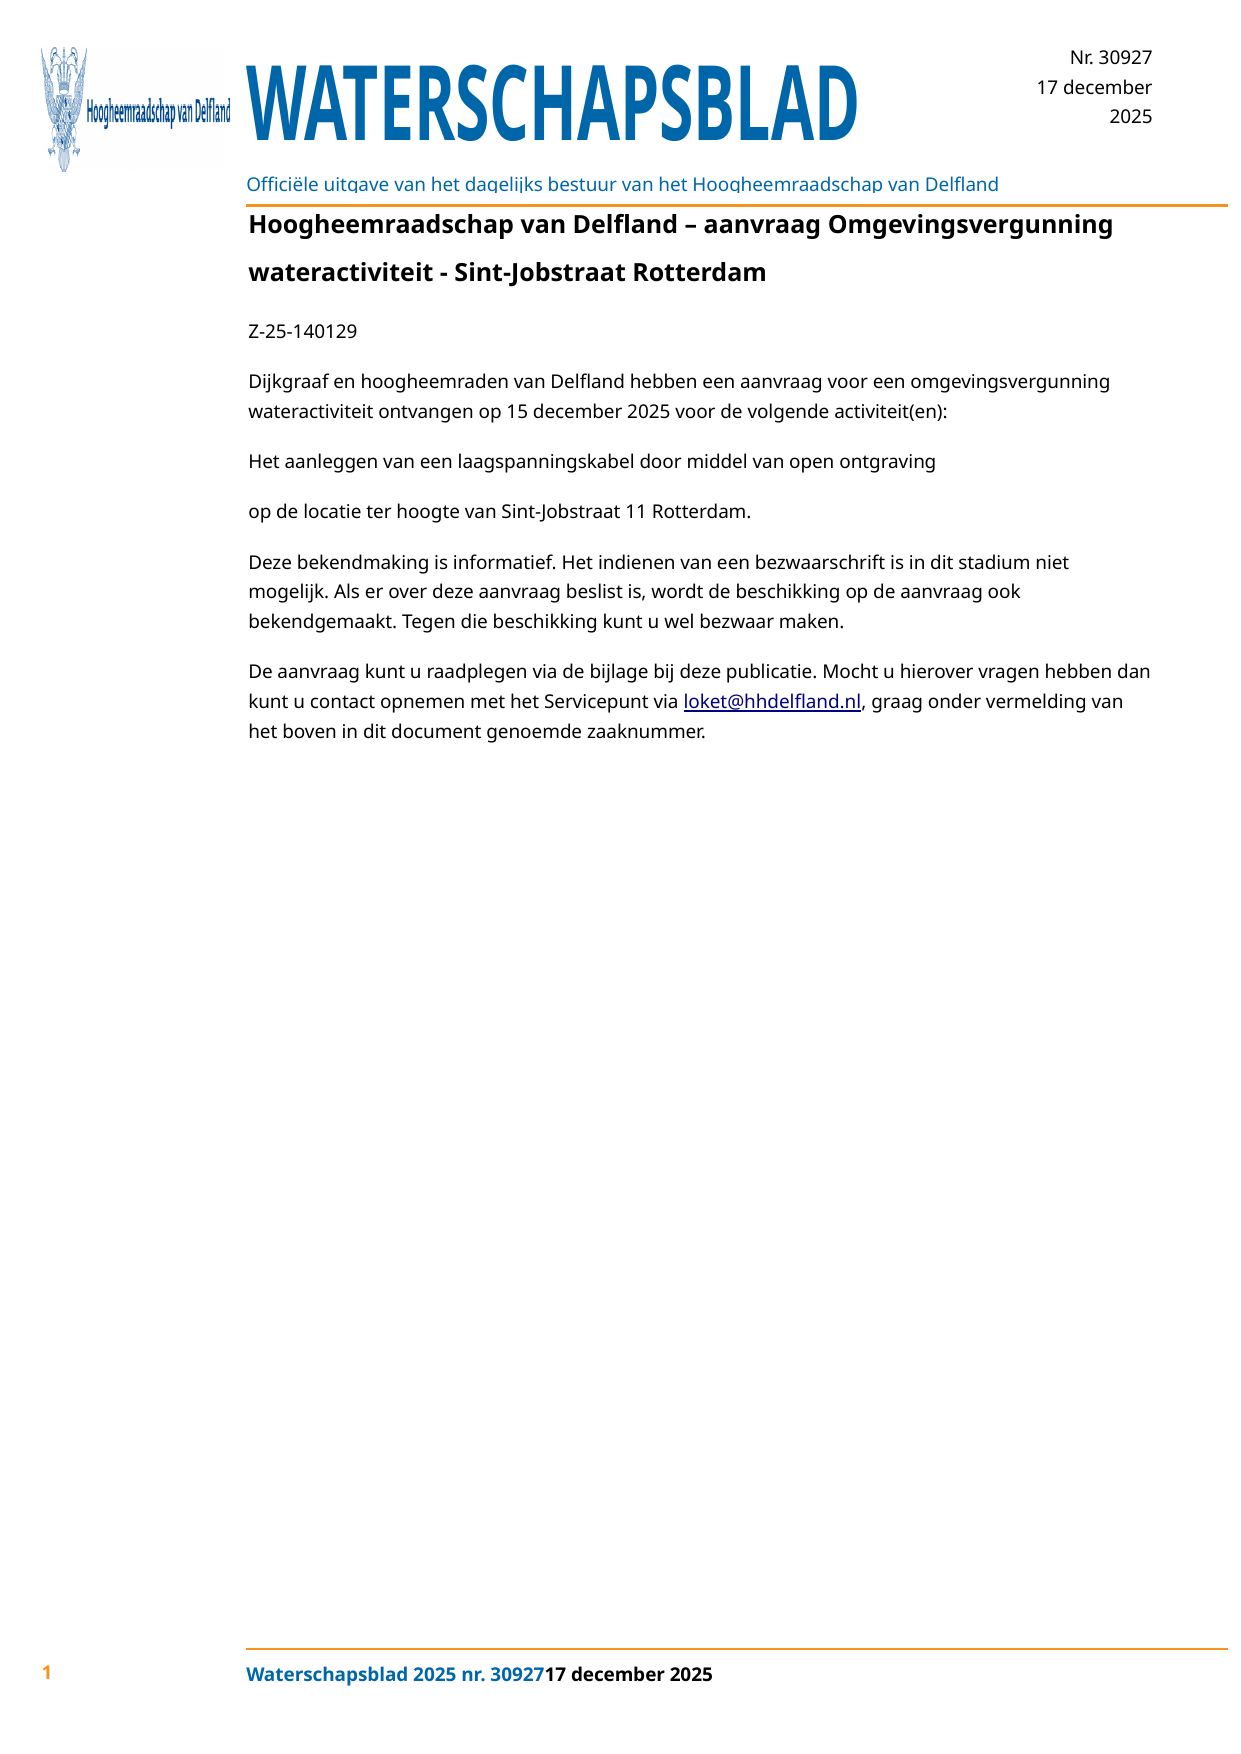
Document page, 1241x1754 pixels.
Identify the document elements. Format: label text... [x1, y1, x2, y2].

picture [41, 47, 231, 172]
text Hoogheemraadschap van Delfland – aanvraag Omgevingsvergunning wateractiviteit - Sint-Jobstraat Rotterdam [248, 207, 1152, 288]
text De aanvraag kunt u raadplegen via de bijlage bij deze publicatie. Mocht u hierover vragen hebben dan kunt u contact opnemen met het Servicepunt via loket@hhdelfland.nl, graag onder vermelding van het boven in dit document genoemde zaaknummer. [248, 659, 1152, 744]
text Z-25-140129 [248, 318, 1152, 344]
text Dijkgraaf en hoogheemraden van Delfland hebben een aanvraag voor een omgevingsvergunning wateractiviteit ontvangen op 15 december 2025 voor de volgende activiteit(en): [248, 368, 1152, 424]
text Het aanleggen van een laagspanningskabel door middel van open ontgraving [248, 448, 1152, 474]
text Deze bekendmaking is informatief. Het indienen van een bezwaarschrift is in dit stadium niet mogelijk. Als er over deze aanvraag beslist is, wordt de beschikking op de aanvraag ook bekendgemaakt. Tegen die beschikking kunt u wel bezwaar maken. [248, 549, 1152, 634]
text op de locatie ter hoogte van Sint-Jobstraat 11 Rotterdam. [248, 499, 1152, 524]
